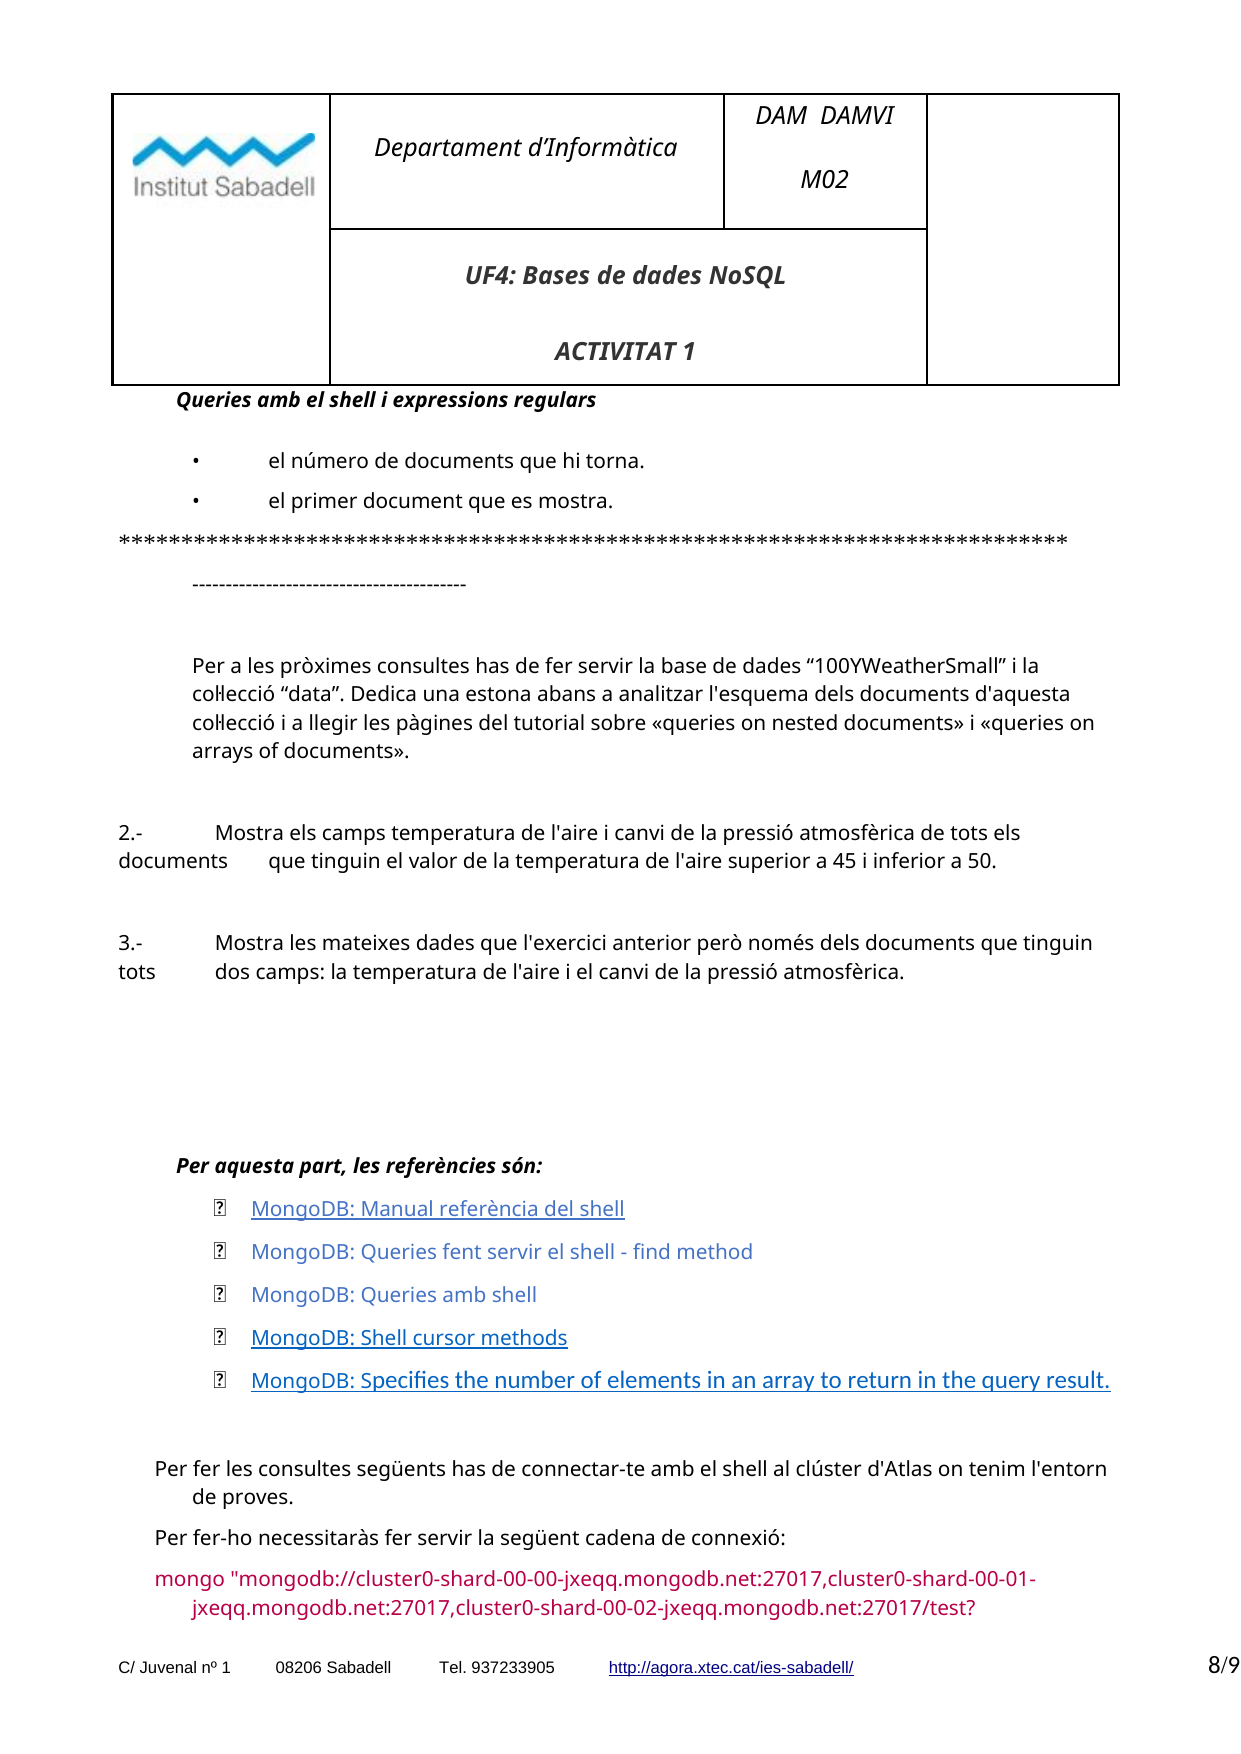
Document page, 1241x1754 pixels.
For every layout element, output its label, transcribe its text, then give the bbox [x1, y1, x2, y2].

list MongoDB: Queries fent servir el shell - find method [213, 1235, 1122, 1266]
text Per a les pròximes consultes has de fer servir la base de dades “100YWeatherSmall” i la col·lecció “data”. Dedica una estona abans a analitzar l'esquema dels documents d'aquesta col·lecció i a llegir les pàgines del tutorial sobre «queries on nested documents» i «queries on arrays of documents». [192, 651, 1122, 764]
list MongoDB: Queries amb shell [213, 1278, 1122, 1309]
text • el primer document que es mostra. [192, 487, 1122, 515]
text • el número de documents que hi torna. [192, 446, 1122, 474]
text 3.- Mostra les mateixes dades que l'exercici anterior però només dels documents que tinguin tots dos camps: la temperatura de l'aire i el canvi de la pressió atmosfèrica. [118, 928, 1122, 985]
text ----------------------------------------- [192, 569, 1122, 597]
picture [132, 133, 316, 212]
text Per fer les consultes següents has de connectar-te amb el shell al clúster d'Atlas on tenim l'entorn de proves. [154, 1454, 1122, 1511]
text Per fer-ho necessitaràs fer servir la següent cadena de connexió: [154, 1523, 1122, 1552]
text **************************************************************************** [118, 528, 1122, 556]
text 2.- Mostra els camps temperatura de l'aire i canvi de la pressió atmosfèrica de tots els documents que tinguin el valor de la temperatura de l'aire superior a 45 i inferior a 50. [118, 818, 1122, 875]
text mongo "mongodb://cluster0-shard-00-00-jxeqq.mongodb.net:27017,cluster0-shard-00-01-jxeqq.mongodb.net:27017,cluster0-shard-00-02-jxeqq.mongodb.net:27017/test? [154, 1564, 1122, 1621]
list MongoDB: Shell cursor methods [213, 1321, 1122, 1352]
text Per aquesta part, les referències són: [176, 1151, 1122, 1180]
list MongoDB: Manual referència del shell [213, 1192, 1122, 1223]
list MongoDB: Specifies the number of elements in an array to return in the query result. [213, 1364, 1122, 1395]
